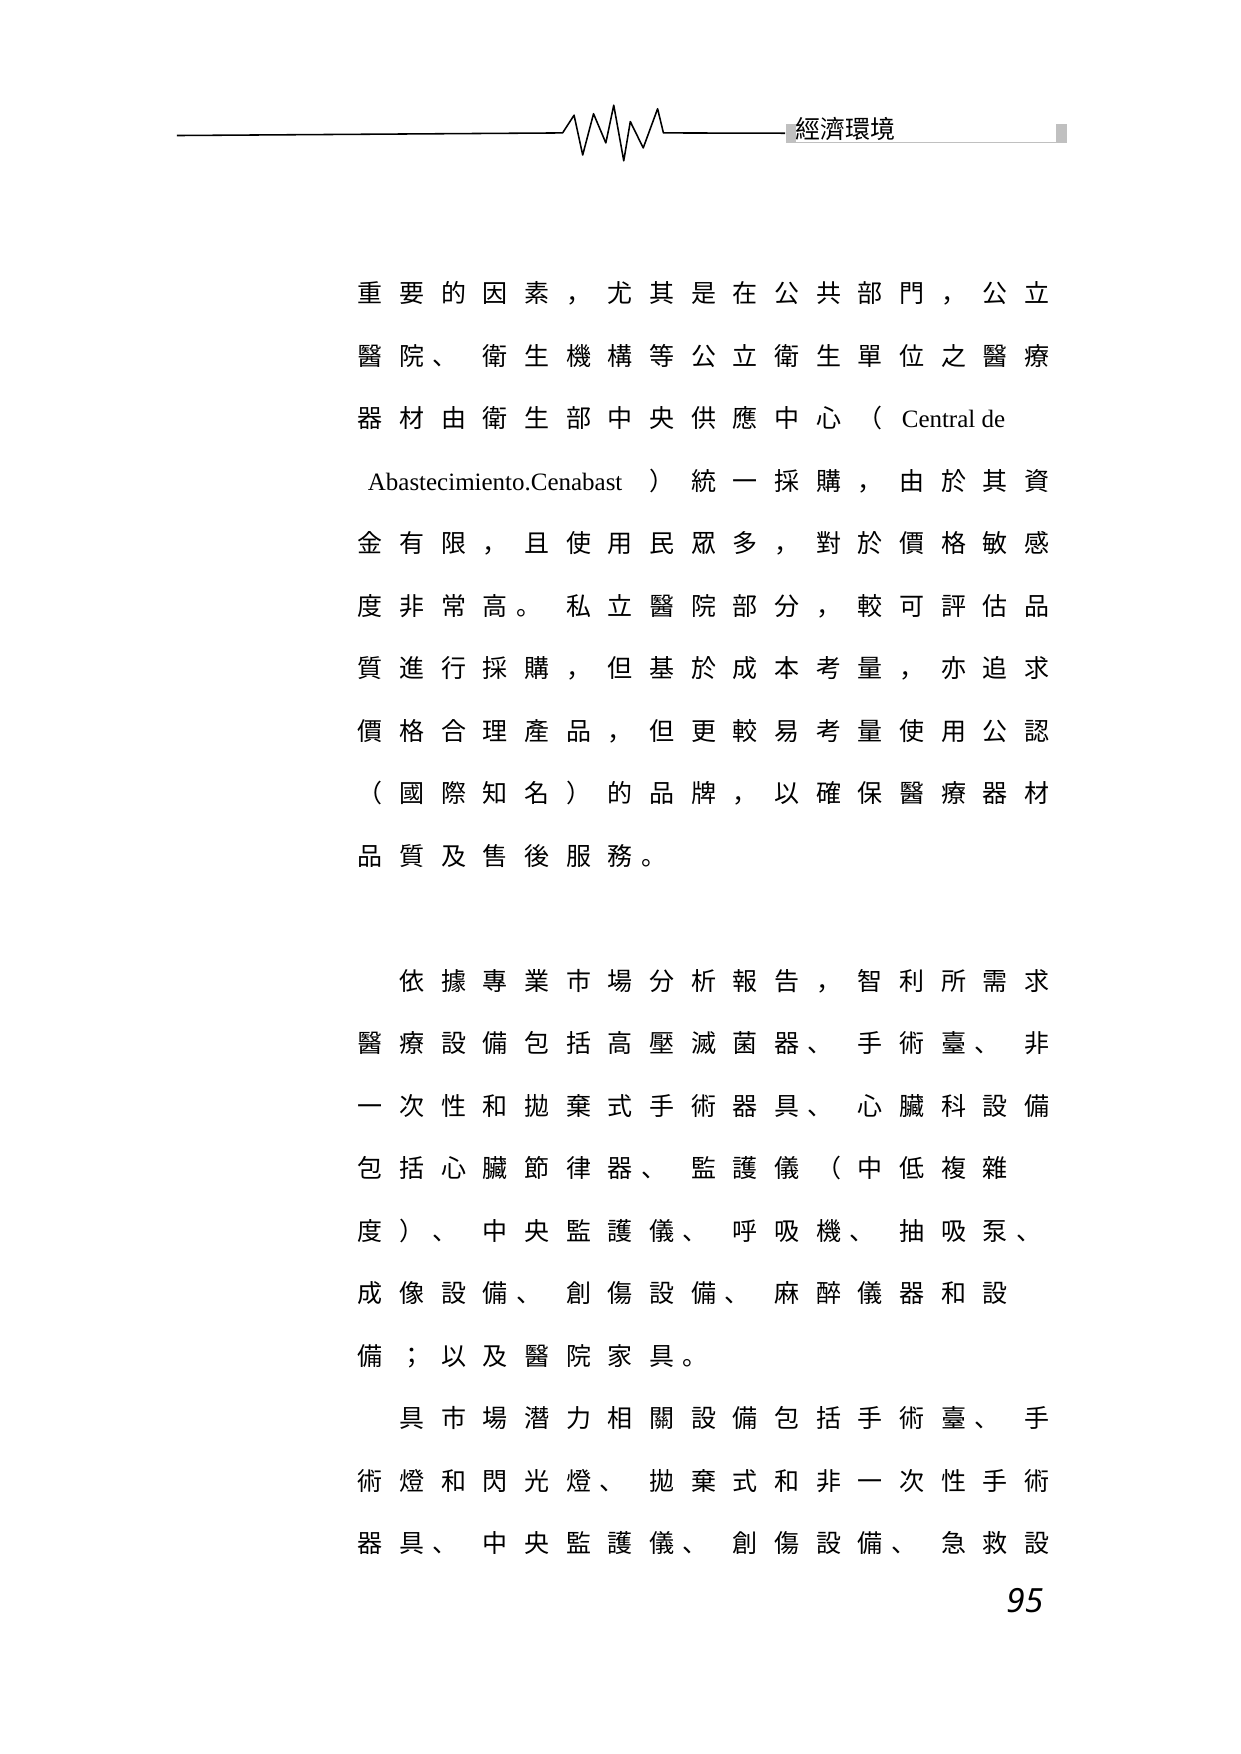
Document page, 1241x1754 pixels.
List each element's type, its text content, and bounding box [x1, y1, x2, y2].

text 重要的因素，尤其是在公共部門，公立醫院、衛生機構等公立衛生單位之醫療器材由衛生部中央供應中心（Central de Abastecimiento.Cenabast）統一採購，由於其資金有限，且使用民眾多，對於價格敏感度非常高。私立醫院部分，較可評估品質進行採購，但基於成本考量，亦追求價格合理產品，但更較易考量使用公認（國際知名）的品牌，以確保醫療器材品質及售後服務。 [330, 250, 1058, 875]
text 具市場潛力相關設備包括手術臺、手術燈和閃光燈、拋棄式和非一次性手術器具、中央監護儀、創傷設備、急救設 [330, 1375, 1058, 1563]
text 依據專業市場分析報告，智利所需求醫療設備包括高壓滅菌器、手術臺、非一次性和拋棄式手術器具、心臟科設備包括心臟節律器、監護儀（中低複雜度）、中央監護儀、呼吸機、抽吸泵、成像設備、創傷設備、麻醉儀器和設備；以及醫院家具。 [330, 938, 1058, 1375]
